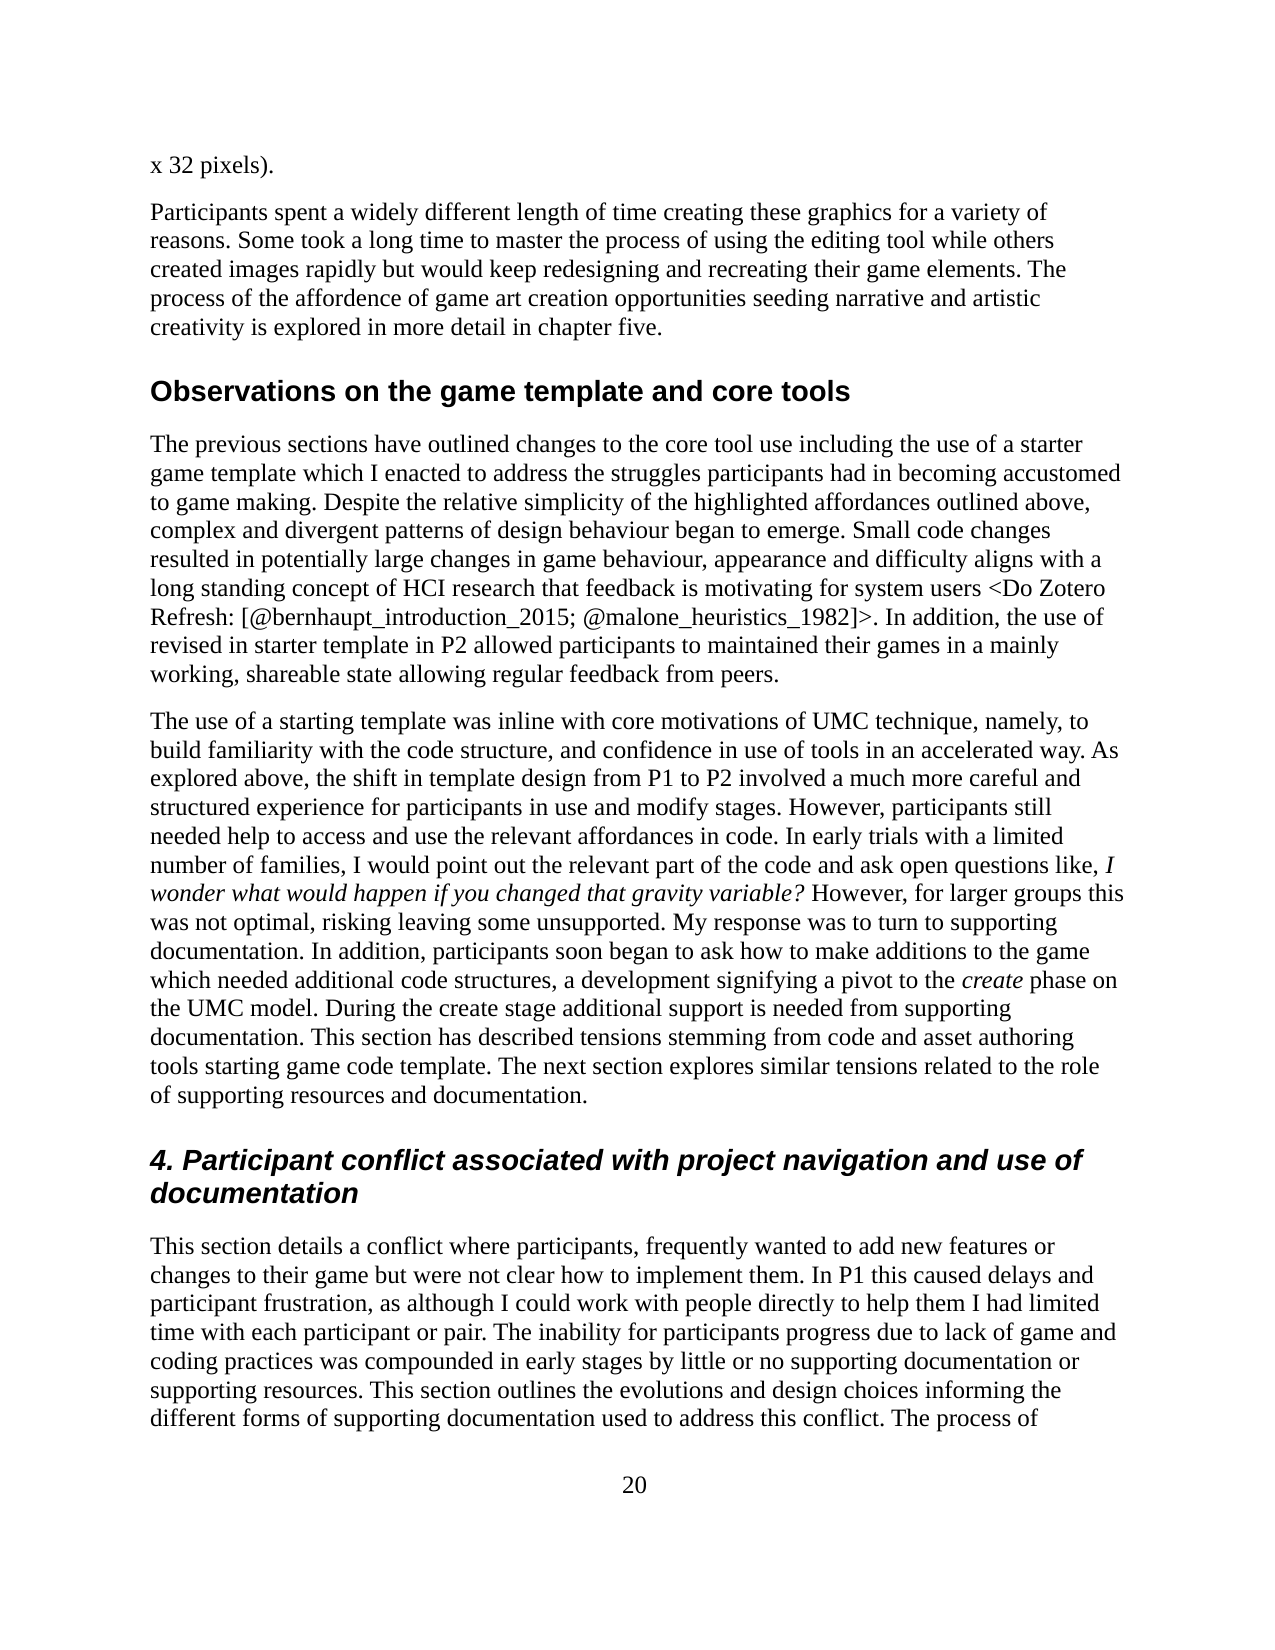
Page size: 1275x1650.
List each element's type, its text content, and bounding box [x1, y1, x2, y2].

subtitle Observations on the game template and core tools [150, 374, 1125, 408]
text x 32 pixels). [150, 150, 1125, 179]
text The previous sections have outlined changes to the core tool use including the use of a starter game template which I enacted to address the struggles participants had in becoming accustomed to game making. Despite the relative simplicity of the highlighted affordances outlined above, complex and divergent patterns of design behaviour began to emerge. Small code changes resulted in potentially large changes in game behaviour, appearance and difficulty aligns with a long standing concept of HCI research that feedback is motivating for system users <Do Zotero Refresh: [@bernhaupt_introduction_2015; @malone_heuristics_1982]>. In addition, the use of revised in starter template in P2 allowed participants to maintained their games in a mainly working, shareable state allowing regular feedback from peers. [150, 429, 1125, 688]
text This section details a conflict where participants, frequently wanted to add new features or changes to their game but were not clear how to implement them. In P1 this caused delays and participant frustration, as although I could work with people directly to help them I had limited time with each participant or pair. The inability for participants progress due to lack of game and coding practices was compounded in early stages by little or no supporting documentation or supporting resources. This section outlines the evolutions and design choices informing the different forms of supporting documentation used to address this conflict. The process of [150, 1231, 1125, 1432]
text The use of a starting template was inline with core motivations of UMC technique, namely, to build familiarity with the code structure, and confidence in use of tools in an accelerated way. As explored above, the shift in template design from P1 to P2 involved a much more careful and structured experience for participants in use and modify stages. However, participants still needed help to access and use the relevant affordances in code. In early trials with a limited number of families, I would point out the relevant part of the code and ask open questions like, I wonder what would happen if you changed that gravity variable? However, for larger groups this was not optimal, risking leaving some unsupported. My response was to turn to supporting documentation. In addition, participants soon began to ask how to make additions to the game which needed additional code structures, a development signifying a pivot to the create phase on the UMC model. During the create stage additional support is needed from supporting documentation. This section has described tensions stemming from code and asset authoring tools starting game code template. The next section explores similar tensions related to the role of supporting resources and documentation. [150, 706, 1125, 1108]
text Participants spent a widely different length of time creating these graphics for a variety of reasons. Some took a long time to master the process of using the editing tool while others created images rapidly but would keep redesigning and recreating their game elements. The process of the affordence of game art creation opportunities seeding narrative and artistic creativity is explored in more detail in chapter five. [150, 197, 1125, 340]
subtitle 4. Participant conflict associated with project navigation and use of documentation [150, 1142, 1125, 1209]
